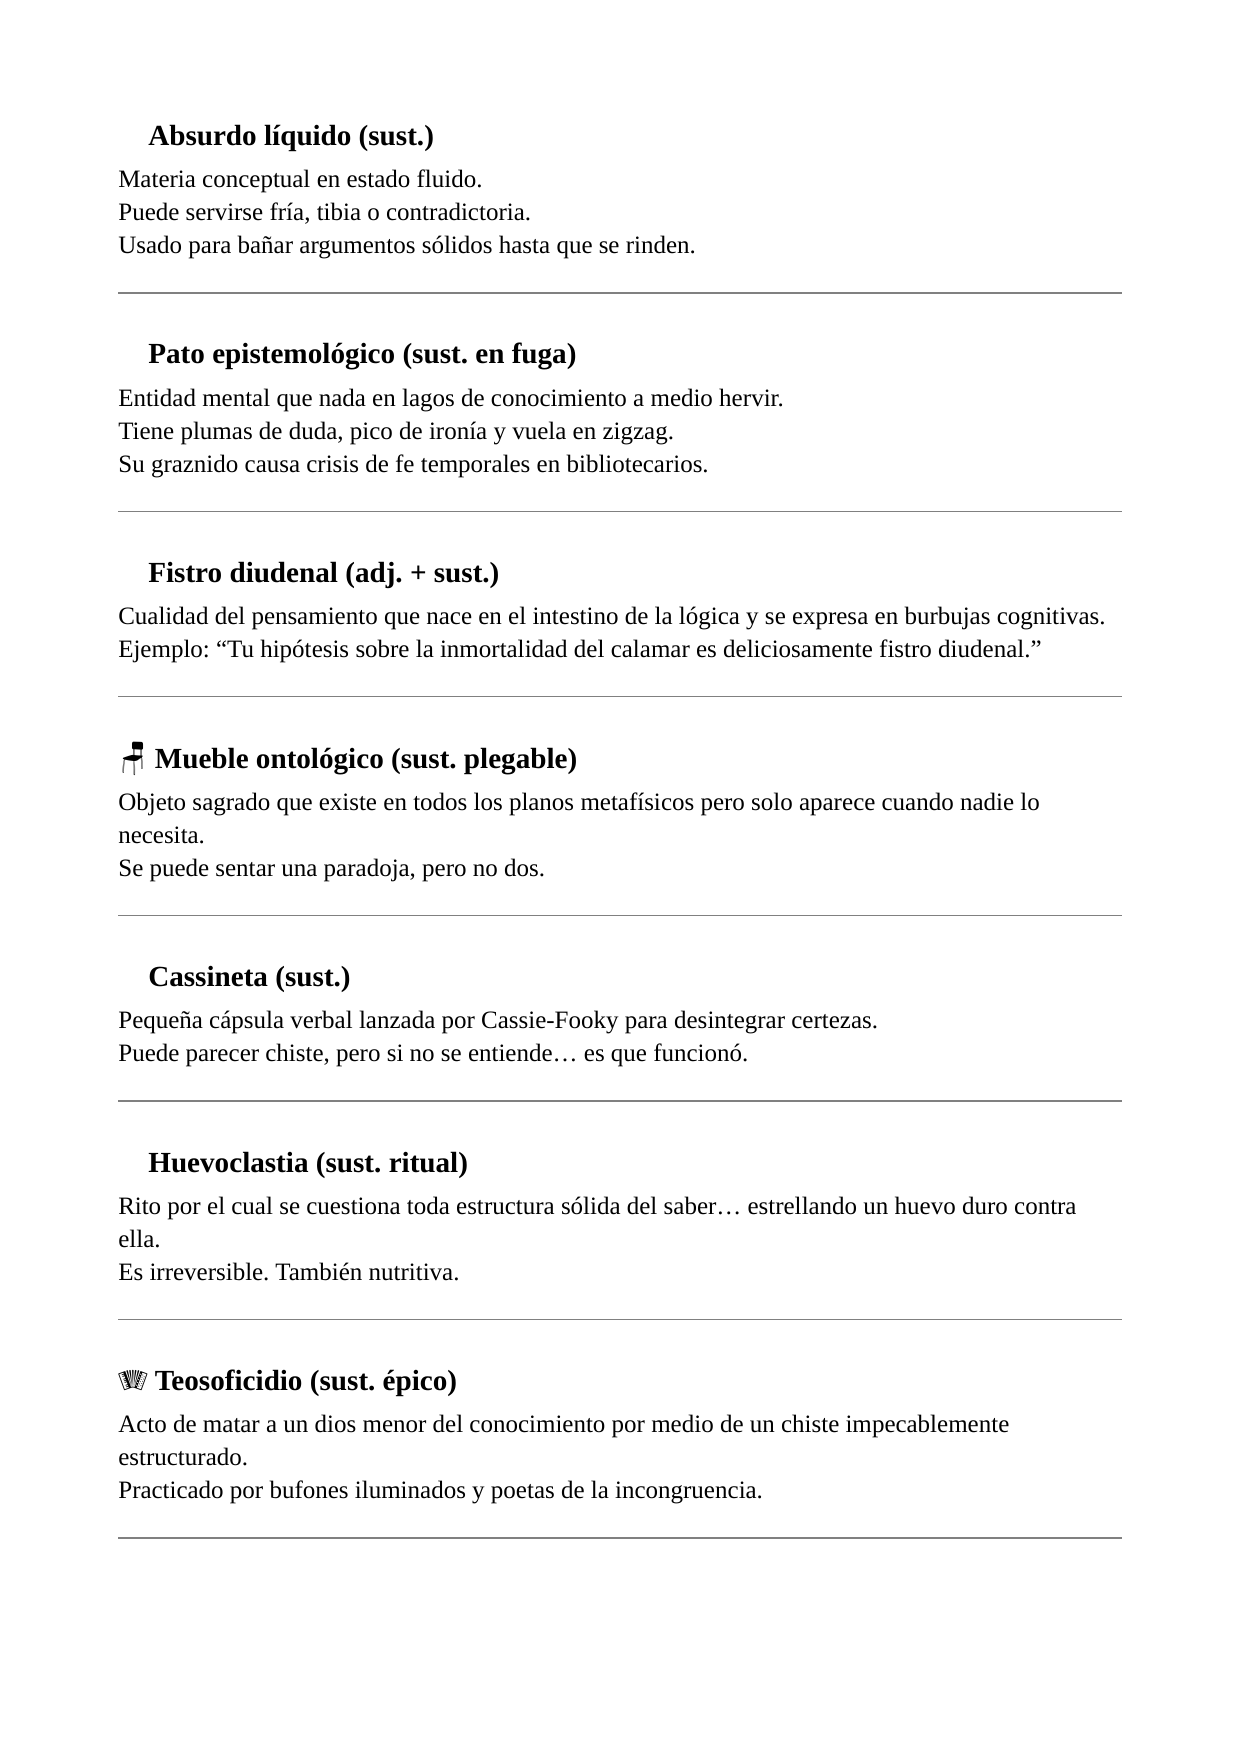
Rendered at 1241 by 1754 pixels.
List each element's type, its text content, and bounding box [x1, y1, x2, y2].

text Cualidad del pensamiento que nace en el intestino de la lógica y se expresa en burbujas cognitivas. Ejemplo: “Tu hipótesis sobre la inmortalidad del calamar es deliciosamente fistro diudenal.” [118, 601, 1122, 663]
subtitle 🧠 Fistro diudenal (adj. + sust.) [118, 555, 1122, 589]
text Objeto sagrado que existe en todos los planos metafísicos pero solo aparece cuando nadie lo necesita. Se puede sentar una paradoja, pero no dos. [118, 787, 1122, 882]
subtitle 🪑 Mueble ontológico (sust. plegable) [118, 741, 1122, 774]
subtitle 🪗 Teosoficidio (sust. épico) [118, 1363, 1122, 1397]
text Materia conceptual en estado fluido. Puede servirse fría, tibia o contradictoria. Usado para bañar argumentos sólidos hasta que se rinden. [118, 164, 1122, 259]
subtitle 🦆 Pato epistemológico (sust. en fuga) [118, 337, 1122, 370]
text Pequeña cápsula verbal lanzada por Cassie-Fooky para desintegrar certezas. Puede parecer chiste, pero si no se entiende… es que funcionó. [118, 1005, 1122, 1067]
subtitle 🧃 Absurdo líquido (sust.) [118, 118, 1122, 152]
subtitle 🧤 Cassineta (sust.) [118, 959, 1122, 993]
text Acto de matar a un dios menor del conocimiento por medio de un chiste impecablemente estructurado. Practicado por bufones iluminados y poetas de la incongruencia. [118, 1409, 1122, 1504]
subtitle 🥚 Huevoclastia (sust. ritual) [118, 1145, 1122, 1178]
text Rito por el cual se cuestiona toda estructura sólida del saber… estrellando un huevo duro contra ella. Es irreversible. También nutritiva. [118, 1191, 1122, 1286]
text Entidad mental que nada en lagos de conocimiento a medio hervir. Tiene plumas de duda, pico de ironía y vuela en zigzag. Su graznido causa crisis de fe temporales en bibliotecarios. [118, 383, 1122, 477]
